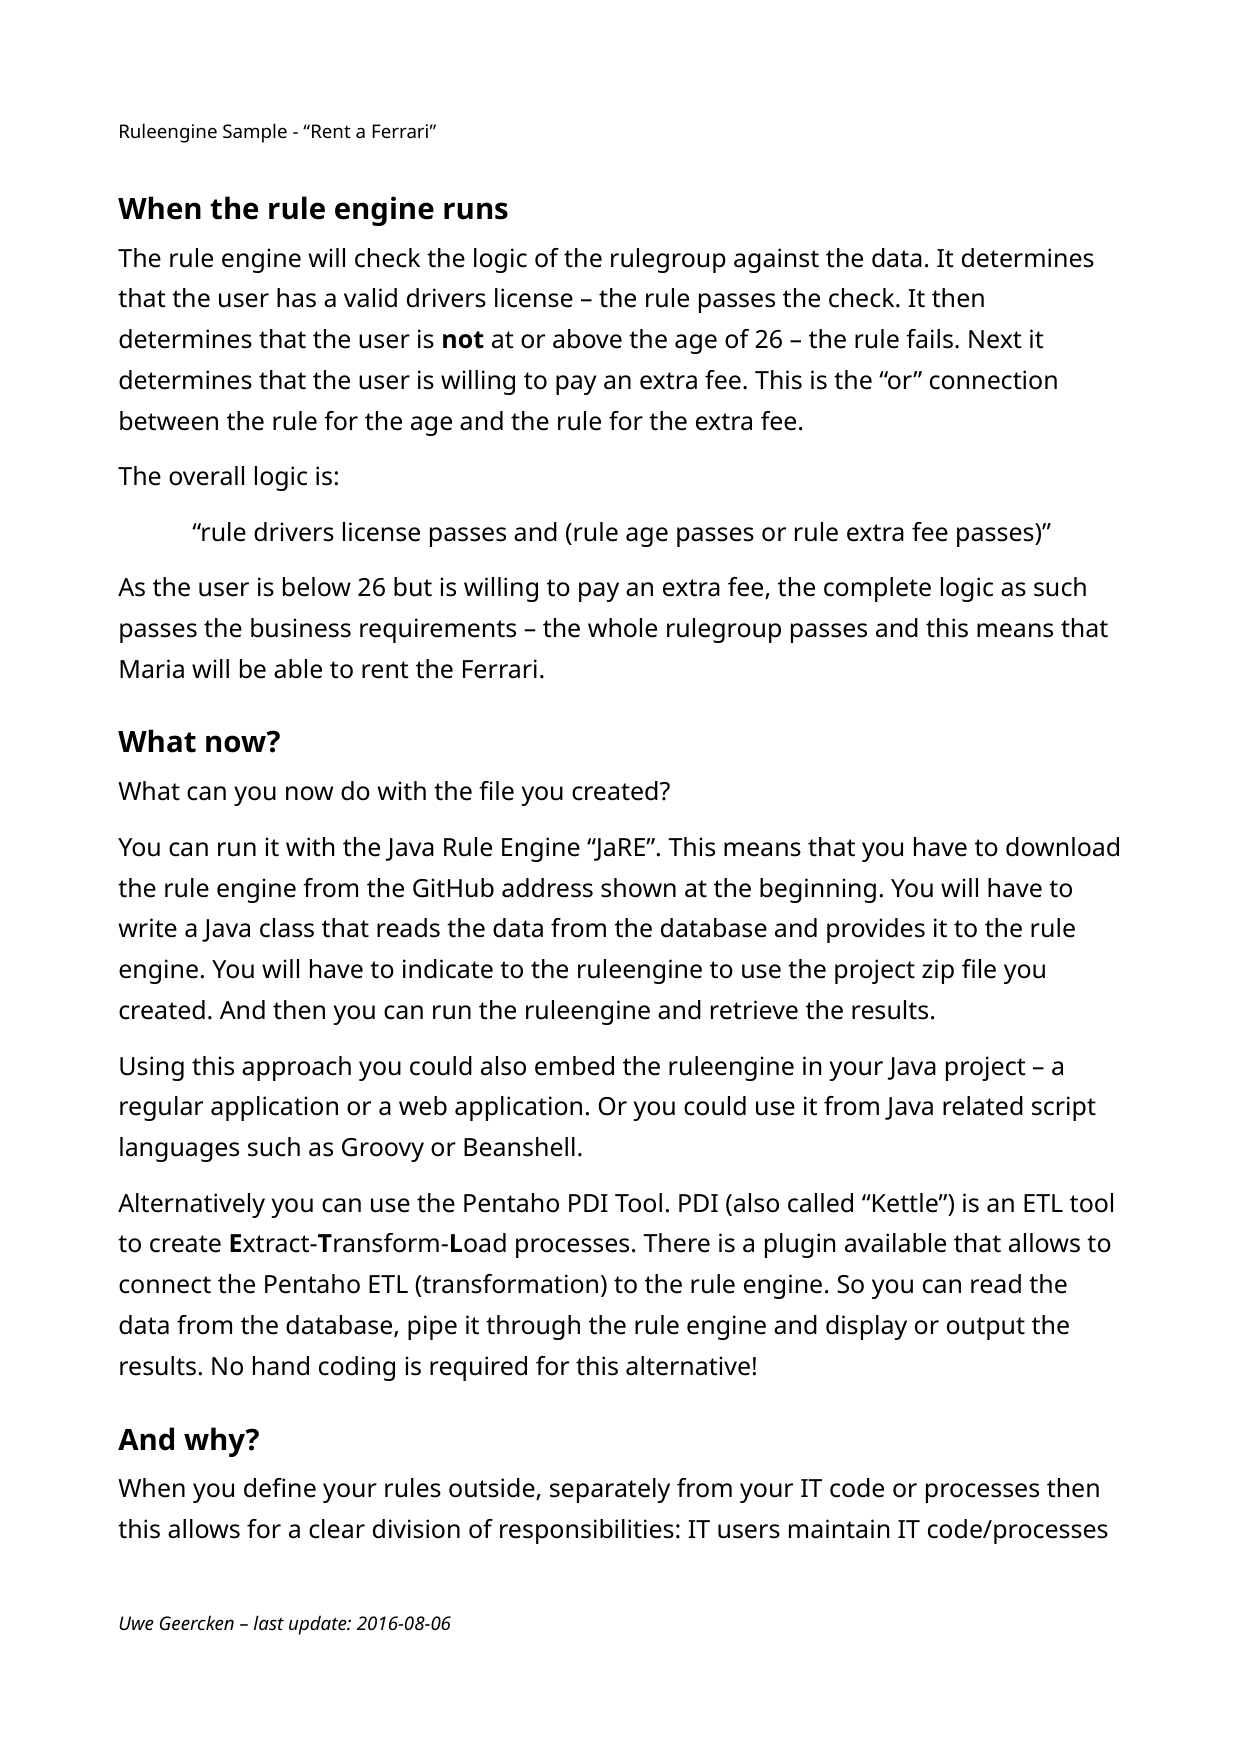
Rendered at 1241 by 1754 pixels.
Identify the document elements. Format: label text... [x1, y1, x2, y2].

text You can run it with the Java Rule Engine “JaRE”. This means that you have to download the rule engine from the GitHub address shown at the beginning. You will have to write a Java class that reads the data from the database and provides it to the rule engine. You will have to indicate to the ruleengine to use the project zip file you created. And then you can run the ruleengine and retrieve the results. [118, 829, 1122, 1027]
text “rule drivers license passes and (rule age passes or rule extra fee passes)” [118, 514, 1122, 548]
text The rule engine will check the logic of the rulegroup against the data. It determines that the user has a valid drivers license – the rule passes the check. It then determines that the user is not at or above the age of 26 – the rule fails. Next it determines that the user is willing to pay an extra fee. This is the “or” connection between the rule for the age and the rule for the extra fee. [118, 240, 1122, 438]
text Using this approach you could also embed the ruleengine in your Java project – a regular application or a web application. Or you could use it from Java related script languages such as Groovy or Beanshell. [118, 1048, 1122, 1164]
text When you define your rules outside, separately from your IT code or processes then this allows for a clear division of responsibilities: IT users maintain IT code/processes [118, 1471, 1122, 1546]
subtitle And why? [118, 1418, 1122, 1458]
subtitle When the rule engine runs [118, 188, 1122, 228]
text Alternatively you can use the Pentaho PDI Tool. PDI (also called “Kettle”) is an ETL tool to create Extract-Transform-Load processes. There is a plugin available that allows to connect the Pentaho ETL (transformation) to the rule engine. So you can read the data from the database, pipe it through the rule engine and display or output the results. No hand coding is required for this alternative! [118, 1185, 1122, 1383]
text What can you now do with the file you created? [118, 774, 1122, 808]
text The overall logic is: [118, 459, 1122, 493]
subtitle What now? [118, 721, 1122, 761]
text As the user is below 26 but is willing to pay an extra fee, the complete logic as such passes the business requirements – the whole rulegroup passes and this means that Maria will be able to rent the Ferrari. [118, 570, 1122, 686]
